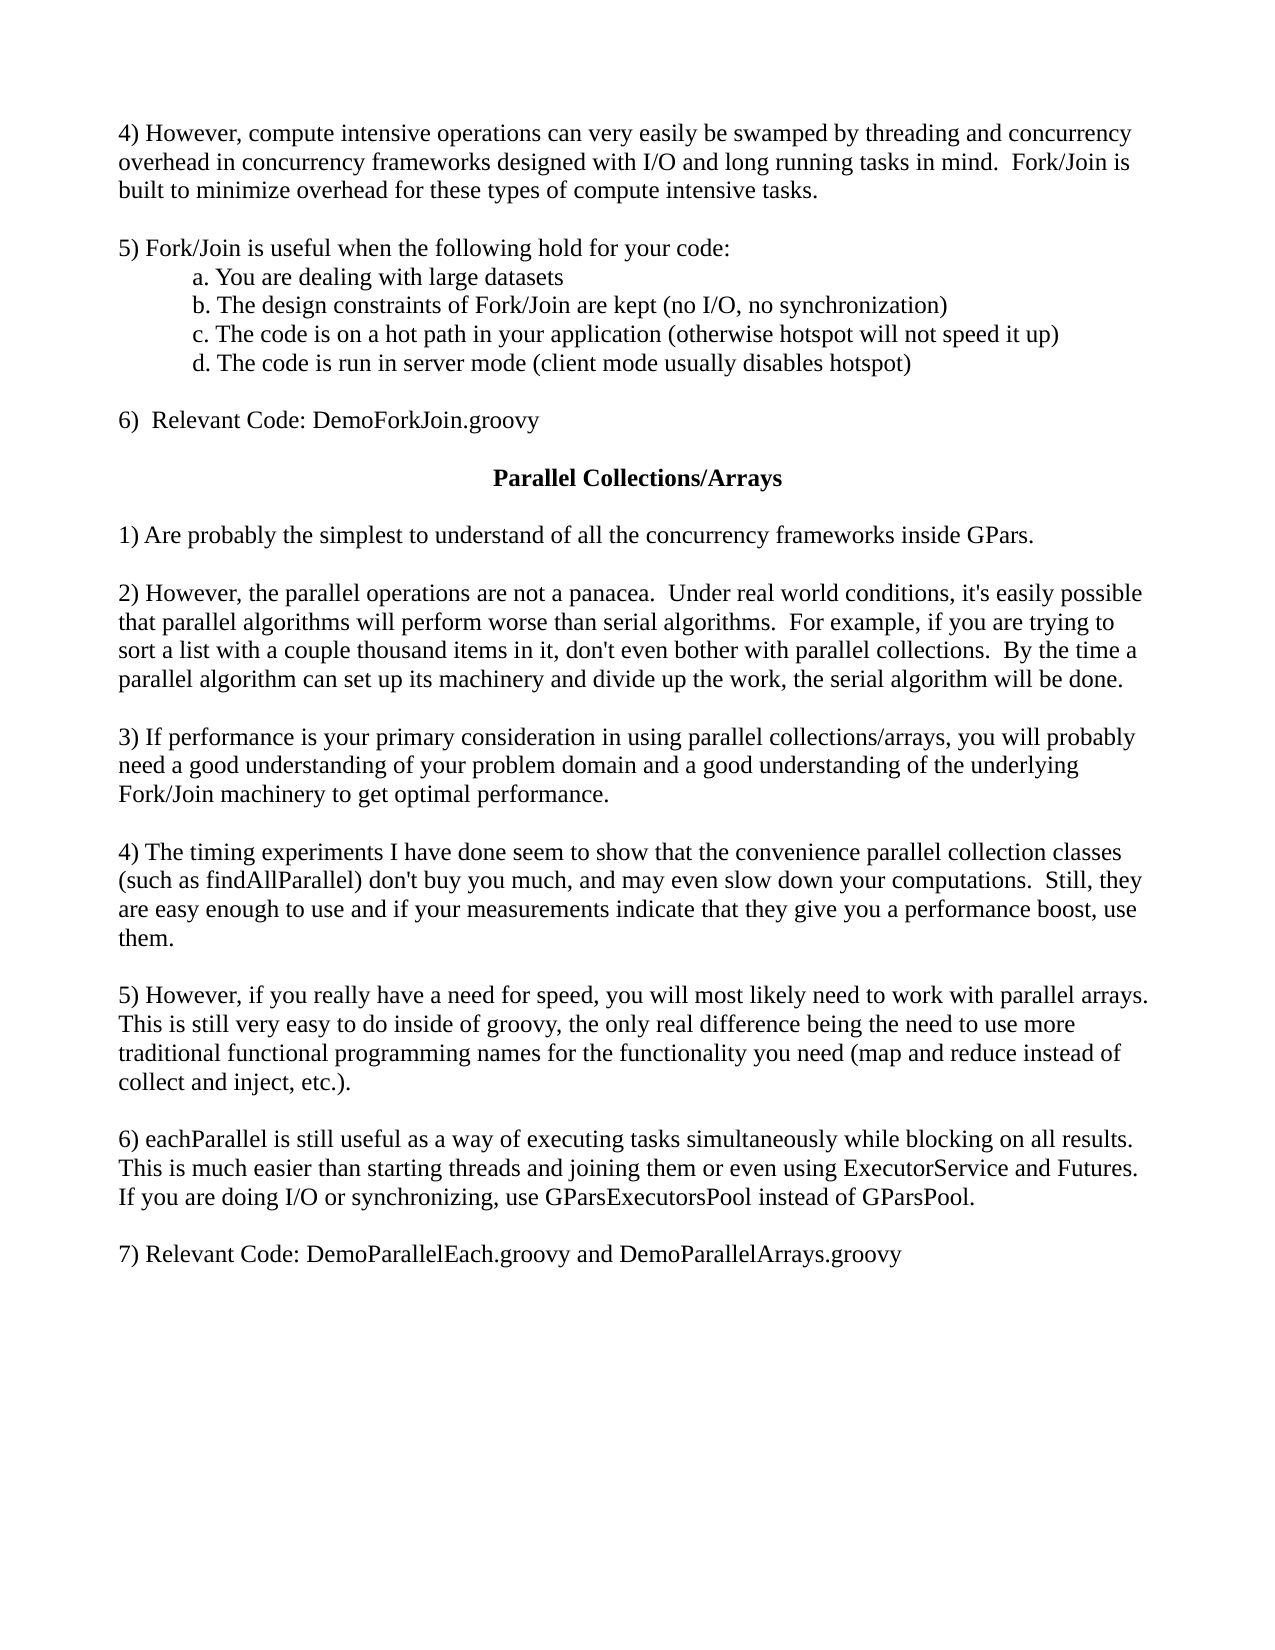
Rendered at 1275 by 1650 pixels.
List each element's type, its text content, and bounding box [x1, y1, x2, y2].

text 5) Fork/Join is useful when the following hold for your code: [118, 233, 1157, 262]
text 4) The timing experiments I have done seem to show that the convenience parallel collection classes (such as findAllParallel) don't buy you much, and may even slow down your computations. Still, they are easy enough to use and if your measurements indicate that they give you a performance boost, use them. [118, 837, 1157, 952]
text 4) However, compute intensive operations can very easily be swamped by threading and concurrency overhead in concurrency frameworks designed with I/O and long running tasks in mind. Fork/Join is built to minimize overhead for these types of compute intensive tasks. [118, 118, 1157, 204]
text 6) Relevant Code: DemoForkJoin.groovy [118, 406, 1157, 434]
text 6) eachParallel is still useful as a way of executing tasks simultaneously while blocking on all results. This is much easier than starting threads and joining them or even using ExecutorService and Futures. If you are doing I/O or synchronizing, use GParsExecutorsPool instead of GParsPool. [118, 1124, 1157, 1211]
text 5) However, if you really have a need for speed, you will most likely need to work with parallel arrays. This is still very easy to do inside of groovy, the only real difference being the need to use more traditional functional programming names for the functionality you need (map and reduce instead of collect and inject, etc.). [118, 981, 1157, 1096]
text b. The design constraints of Fork/Join are kept (no I/O, no synchronization) [118, 291, 1157, 319]
text 7) Relevant Code: DemoParallelEach.groovy and DemoParallelArrays.groovy [118, 1239, 1157, 1268]
text a. You are dealing with large datasets [118, 262, 1157, 291]
text 2) However, the parallel operations are not a panacea. Under real world conditions, it's easily possible that parallel algorithms will perform worse than serial algorithms. For example, if you are trying to sort a list with a couple thousand items in it, don't even bother with parallel collections. By the time a parallel algorithm can set up its machinery and divide up the work, the serial algorithm will be done. [118, 578, 1157, 693]
text 3) If performance is your primary consideration in using parallel collections/arrays, you will probably need a good understanding of your problem domain and a good understanding of the underlying Fork/Join machinery to get optimal performance. [118, 722, 1157, 808]
text c. The code is on a hot path in your application (otherwise hotspot will not speed it up) [118, 319, 1157, 348]
text d. The code is run in server mode (client mode usually disables hotspot) [118, 348, 1157, 377]
text Parallel Collections/Arrays [118, 463, 1157, 492]
text 1) Are probably the simplest to understand of all the concurrency frameworks inside GPars. [118, 521, 1157, 549]
